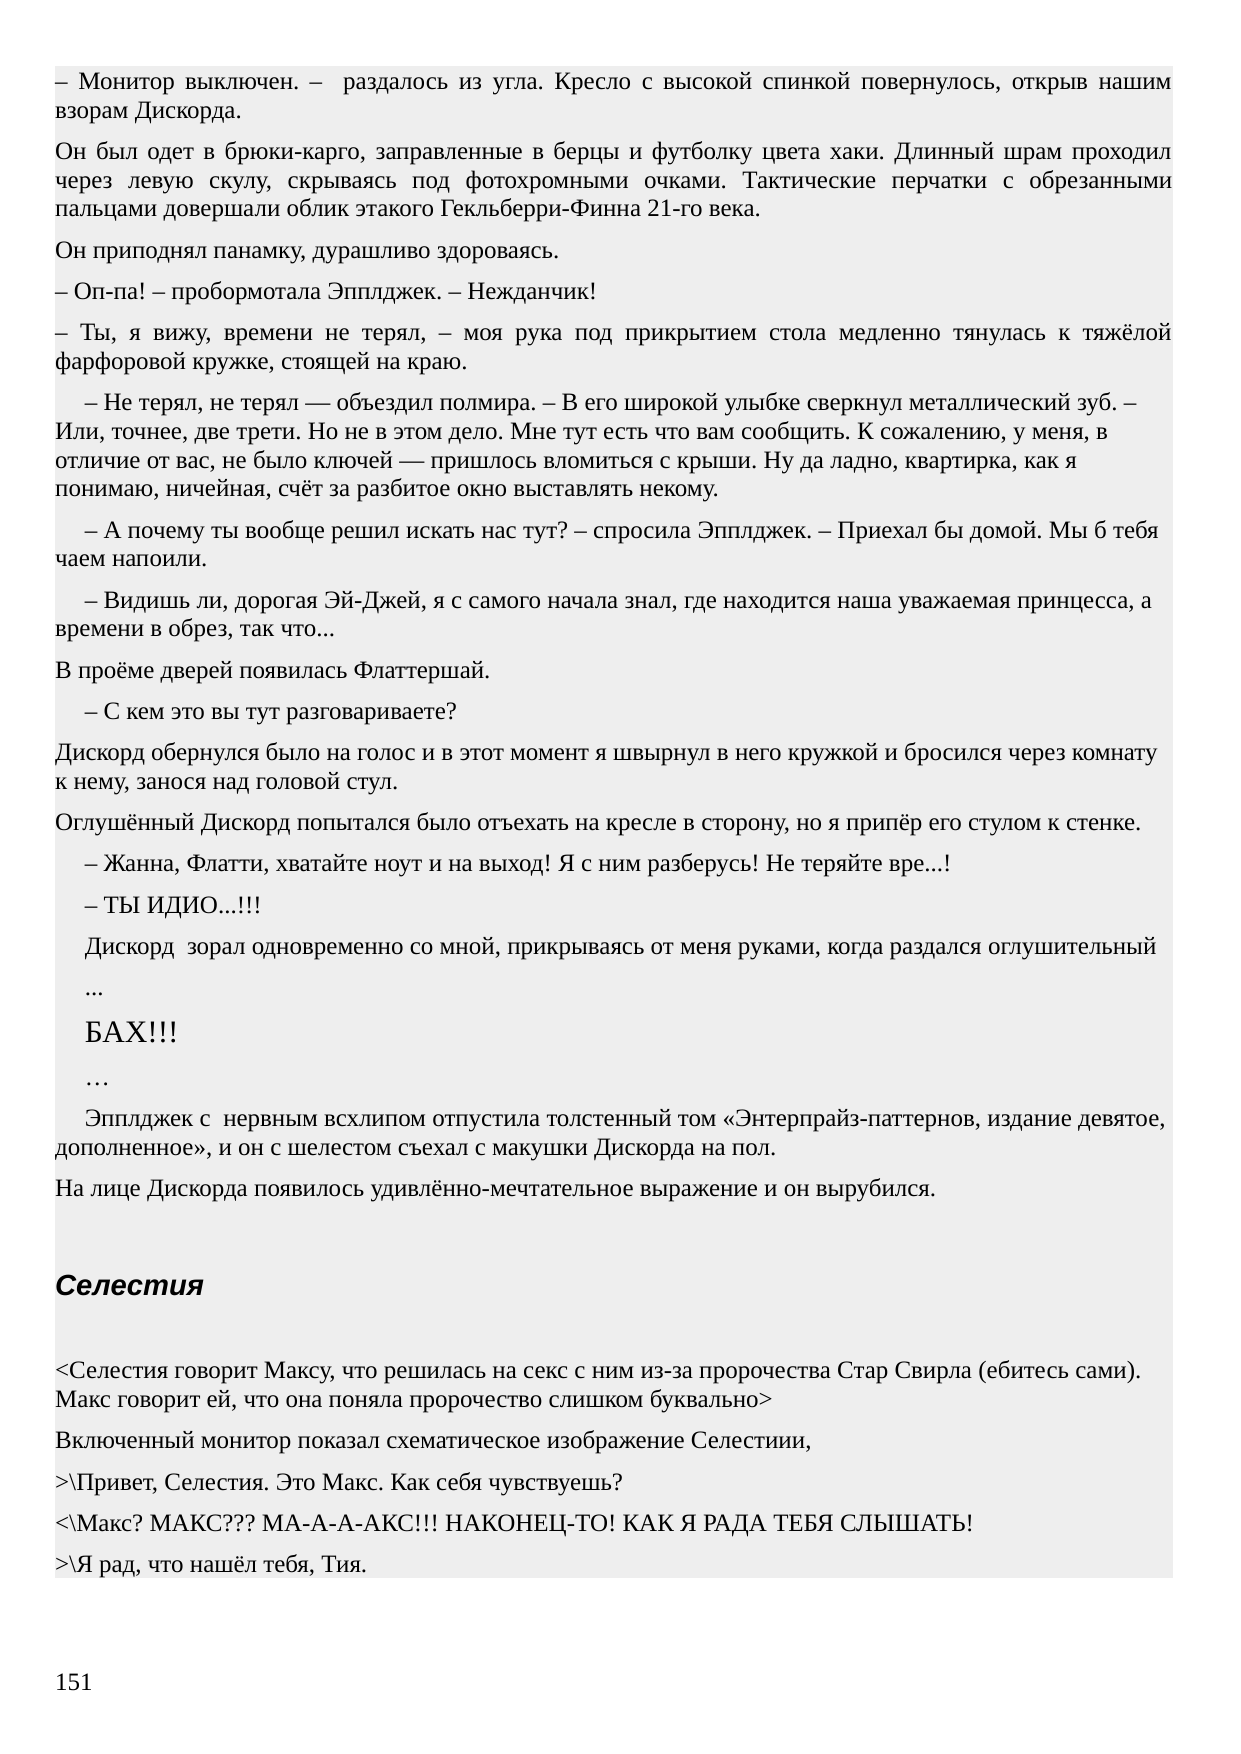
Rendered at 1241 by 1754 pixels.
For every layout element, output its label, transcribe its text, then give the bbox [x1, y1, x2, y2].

text БАХ!!! [55, 1013, 1173, 1049]
text <Селестия говорит Максу, что решилась на секс с ним из-за пророчества Стар Свирла (ебитесь сами). Макс говорит ей, что она поняла пророчество слишком буквально> [55, 1356, 1173, 1413]
text – А почему ты вообще решил искать нас тут? – спросила Эпплджек. – Приехал бы домой. Мы б тебя чаем напоили. [55, 515, 1173, 572]
text – Видишь ли, дорогая Эй-Джей, я с самого начала знал, где находится наша уважаемая принцесса, а времени в обрез, так что... [55, 585, 1173, 642]
subtitle Селестия [55, 1268, 1173, 1302]
text – Не терял, не терял — объездил полмира. – В его широкой улыбке сверкнул металлический зуб. – Или, точнее, две трети. Но не в этом дело. Мне тут есть что вам сообщить. К сожалению, у меня, в отличие от вас, не было ключей — пришлось вломиться с крыши. Ну да ладно, квартирка, как я понимаю, ничейная, счёт за разбитое окно выставлять некому. [55, 387, 1173, 502]
text – Жанна, Флатти, хватайте ноут и на выход! Я с ним разберусь! Не теряйте вре...! [55, 848, 1173, 877]
text Включенный монитор показал схематическое изображение Селестиии, [55, 1426, 1173, 1454]
text – Ты, я вижу, времени не терял, – моя рука под прикрытием стола медленно тянулась к тяжёлой фарфоровой кружке, стоящей на краю. [55, 317, 1173, 375]
text Он приподнял панамку, дурашливо здороваясь. [55, 235, 1173, 263]
text Оглушённый Дискорд попытался было отъехать на кресле в сторону, но я припёр его стулом к стенке. [55, 807, 1173, 836]
text Эпплджек с нервным всхлипом отпустила толстенный том «Энтерпрайз-паттернов, издание девятое, дополненное», и он с шелестом съехал с макушки Дискорда на пол. [55, 1103, 1173, 1161]
text >\Я рад, что нашёл тебя, Тия. [55, 1549, 1173, 1578]
text Дискорд зорал одновременно со мной, прикрываясь от меня руками, когда раздался оглушительный [55, 931, 1173, 960]
text ... [55, 972, 1173, 1001]
text На лице Дискорда появилось удивлённо-мечтательное выражение и он вырубился. [55, 1173, 1173, 1202]
text – Оп-па! – пробормотала Эпплджек. – Нежданчик! [55, 276, 1173, 305]
text – С кем это вы тут разговариваете? [55, 696, 1173, 725]
list Дискорд обернулся было на голос и в этот момент я швырнул в него кружкой и бросился через комнату к нему, занося над головой стул. [55, 737, 1173, 795]
text – ТЫ ИДИО...!!! [55, 890, 1173, 918]
text Он был одет в брюки-карго, заправленные в берцы и футболку цвета хаки. Длинный шрам проходил через левую скулу, скрываясь под фотохромными очками. Тактические перчатки с обрезанными пальцами довершали облик этакого Гекльберри-Финна 21-го века. [55, 136, 1173, 222]
text … [55, 1062, 1173, 1091]
text – Монитор выключен. – раздалось из угла. Кресло с высокой спинкой повернулось, открыв нашим взорам Дискорда. [55, 66, 1173, 123]
text <\Макс? МАКС??? МА-А-А-АКС!!! НАКОНЕЦ-ТО! КАК Я РАДА ТЕБЯ СЛЫШАТЬ! [55, 1508, 1173, 1537]
text В проёме дверей появилась Флаттершай. [55, 655, 1173, 683]
text >\Привет, Селестия. Это Макс. Как себя чувствуешь? [55, 1467, 1173, 1496]
